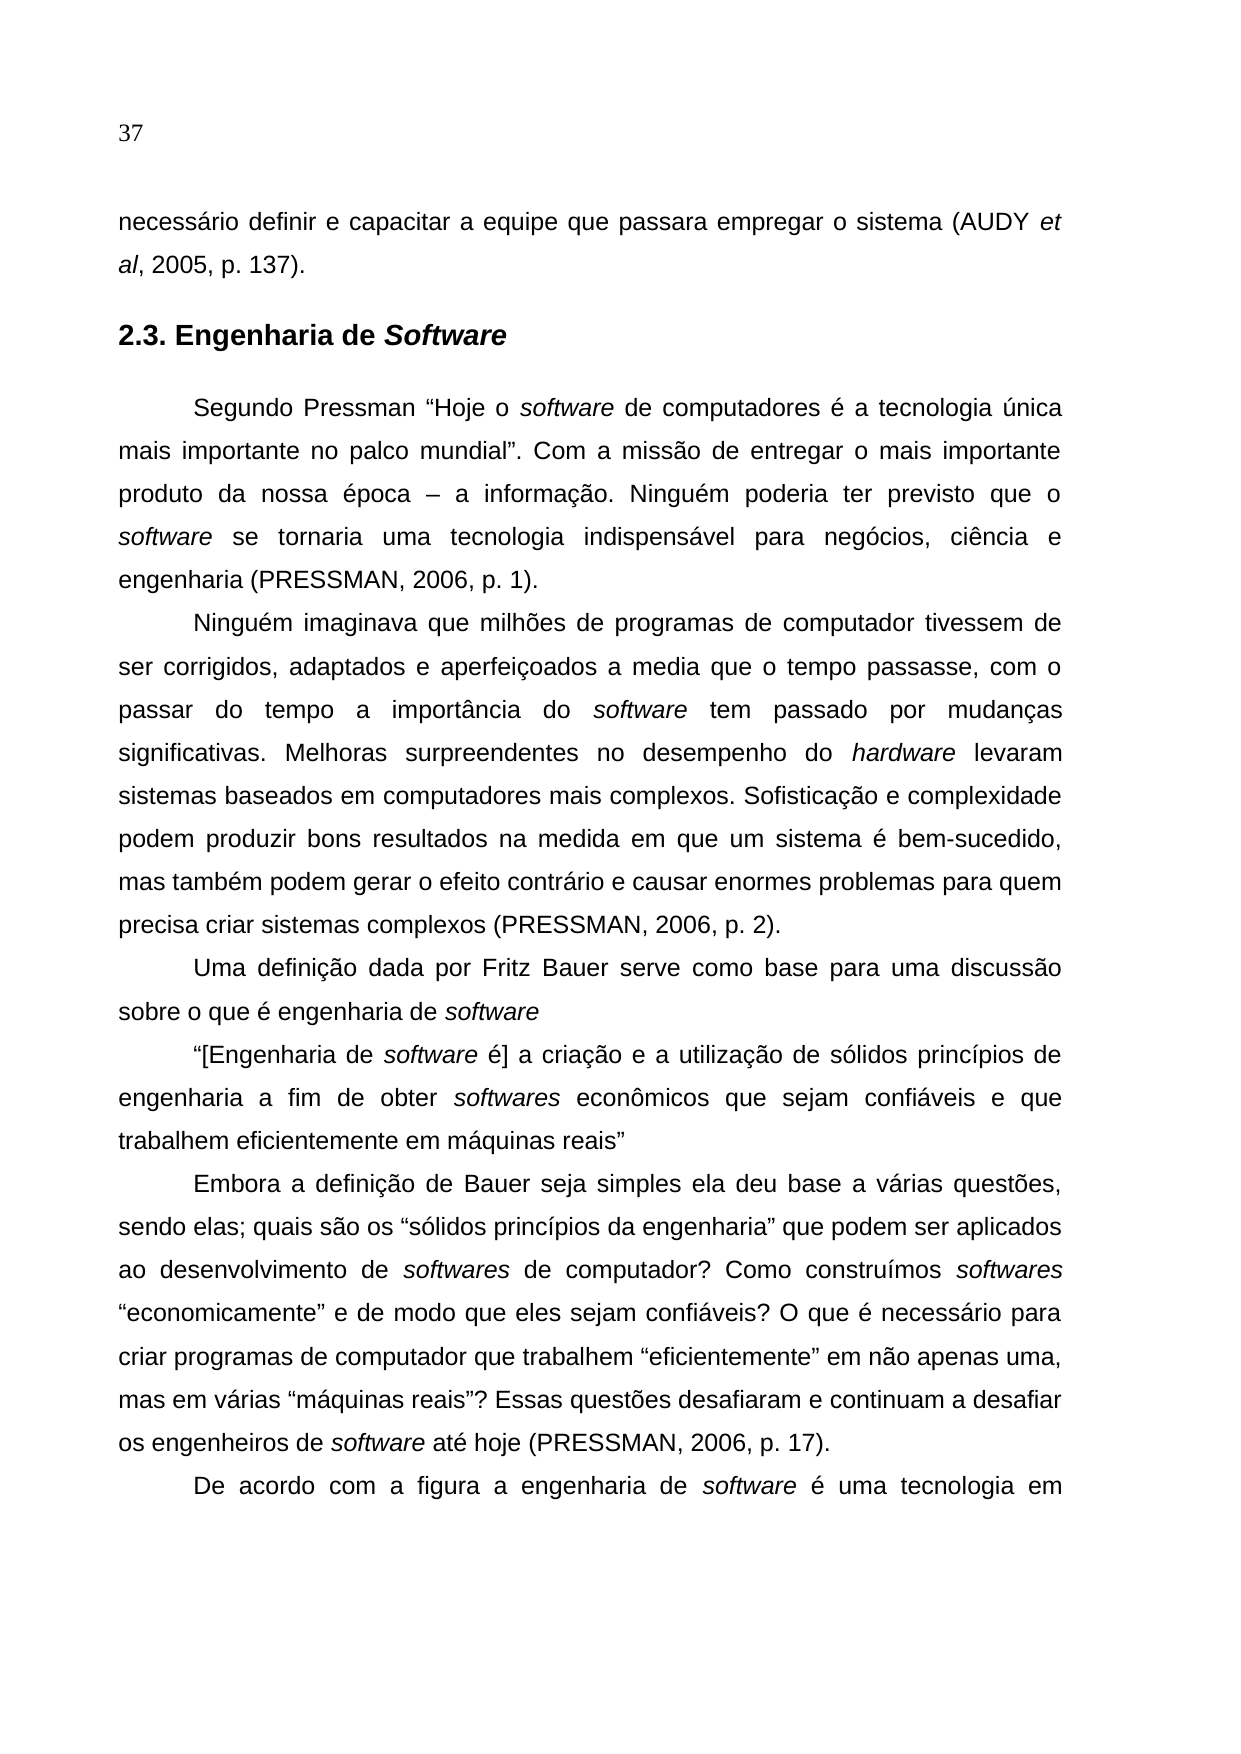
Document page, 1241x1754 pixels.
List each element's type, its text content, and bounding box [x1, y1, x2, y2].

text “[Engenharia de software é] a criação e a utilização de sólidos princípios de engenharia a fim de obter softwares econômicos que sejam confiáveis e que trabalhem eficientemente em máquinas reais” [118, 1040, 1063, 1155]
text Segundo Pressman “Hoje o software de computadores é a tecnologia única mais importante no palco mundial”. Com a missão de entregar o mais importante produto da nossa época – a informação. Ninguém poderia ter previsto que o software se tornaria uma tecnologia indispensável para negócios, ciência e engenharia (PRESSMAN, 2006, p. 1). [118, 393, 1063, 594]
text De acordo com a figura a engenharia de software é uma tecnologia em [118, 1471, 1063, 1500]
text Embora a definição de Bauer seja simples ela deu base a várias questões, sendo elas; quais são os “sólidos princípios da engenharia” que podem ser aplicados ao desenvolvimento de softwares de computador? Como construímos softwares “economicamente” e de modo que eles sejam confiáveis? O que é necessário para criar programas de computador que trabalhem “eficientemente” em não apenas uma, mas em várias “máquinas reais”? Essas questões desafiaram e continuam a desafiar os engenheiros de software até hoje (PRESSMAN, 2006, p. 17). [118, 1169, 1063, 1457]
subtitle 2.3. Engenharia de Software [118, 318, 1063, 351]
text Uma definição dada por Fritz Bauer serve como base para uma discussão sobre o que é engenharia de software [118, 953, 1063, 1025]
text Ninguém imaginava que milhões de programas de computador tivessem de ser corrigidos, adaptados e aperfeiçoados a media que o tempo passasse, com o passar do tempo a importância do software tem passado por mudanças significativas. Melhoras surpreendentes no desempenho do hardware levaram sistemas baseados em computadores mais complexos. Sofisticação e complexidade podem produzir bons resultados na medida em que um sistema é bem-sucedido, mas também podem gerar o efeito contrário e causar enormes problemas para quem precisa criar sistemas complexos (PRESSMAN, 2006, p. 2). [118, 608, 1063, 939]
text necessário definir e capacitar a equipe que passara empregar o sistema (AUDY et al, 2005, p. 137). [118, 207, 1063, 278]
